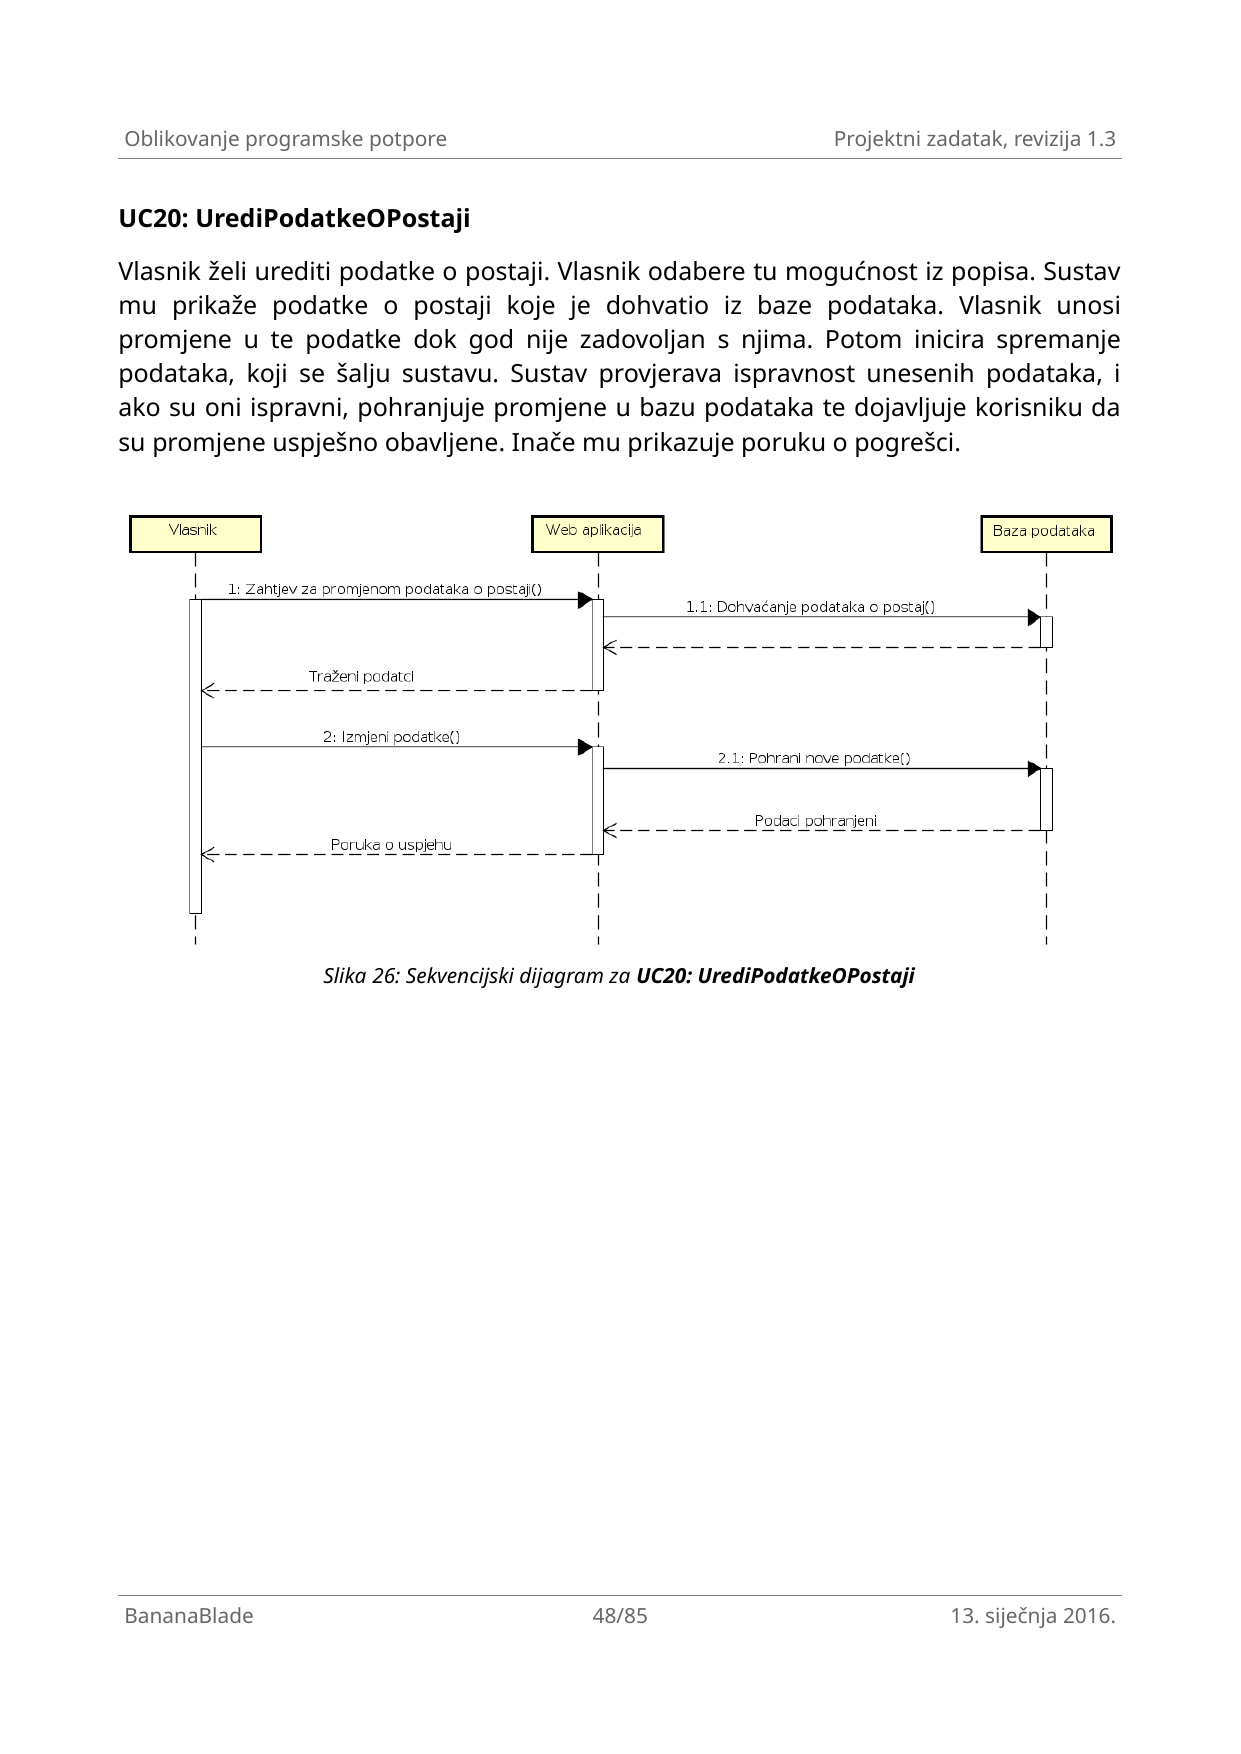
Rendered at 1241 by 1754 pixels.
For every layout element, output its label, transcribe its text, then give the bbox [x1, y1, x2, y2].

subtitle UC20: UrediPodatkeOPostaji [118, 201, 1122, 234]
text Vlasnik želi urediti podatke o postaji. Vlasnik odabere tu mogućnost iz popisa. Sustav mu prikaže podatke o postaji koje je dohvatio iz baze podataka. Vlasnik unosi promjene u te podatke dok god nije zadovoljan s njima. Potom inicira spremanje podataka, koji se šalju sustavu. Sustav provjerava ispravnost unesenih podataka, i ako su oni ispravni, pohranjuje promjene u bazu podataka te dojavljuje korisniku da su promjene uspješno obavljene. Inače mu prikazuje poruku o pogrešci. [118, 254, 1122, 458]
picture [118, 504, 1123, 956]
text Slika 26: Sekvencijski dijagram za UC20: UrediPodatkeOPostaji [118, 956, 1122, 989]
